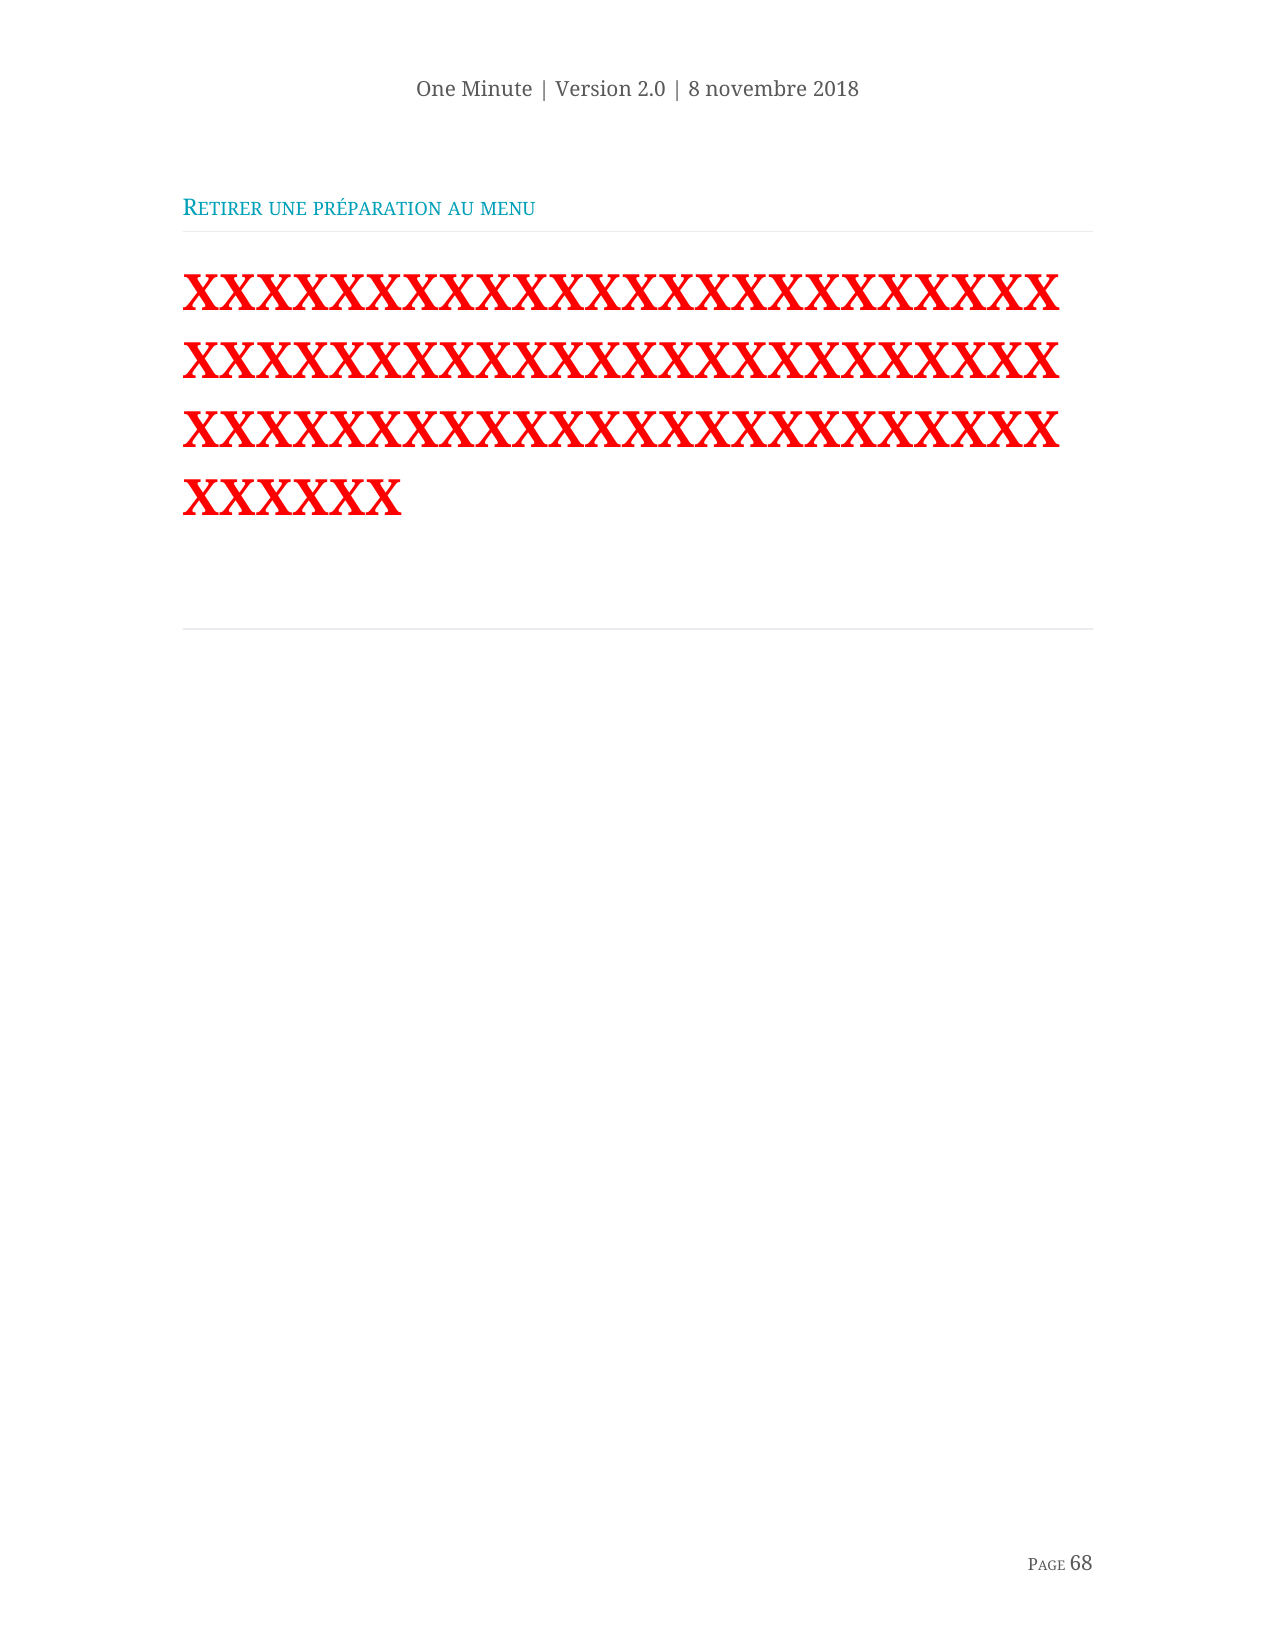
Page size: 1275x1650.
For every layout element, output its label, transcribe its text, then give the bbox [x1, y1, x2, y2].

text XXXXXXXXXXXXXXXXXXXXXXXXXXXXXXXXXXXXXXXXXXXXXXXXXXXXXXXXXXXXXXXXXXXXXXXXXXXXXX [182, 257, 1093, 530]
subtitle Retirer une préparation au menu [182, 191, 1093, 232]
